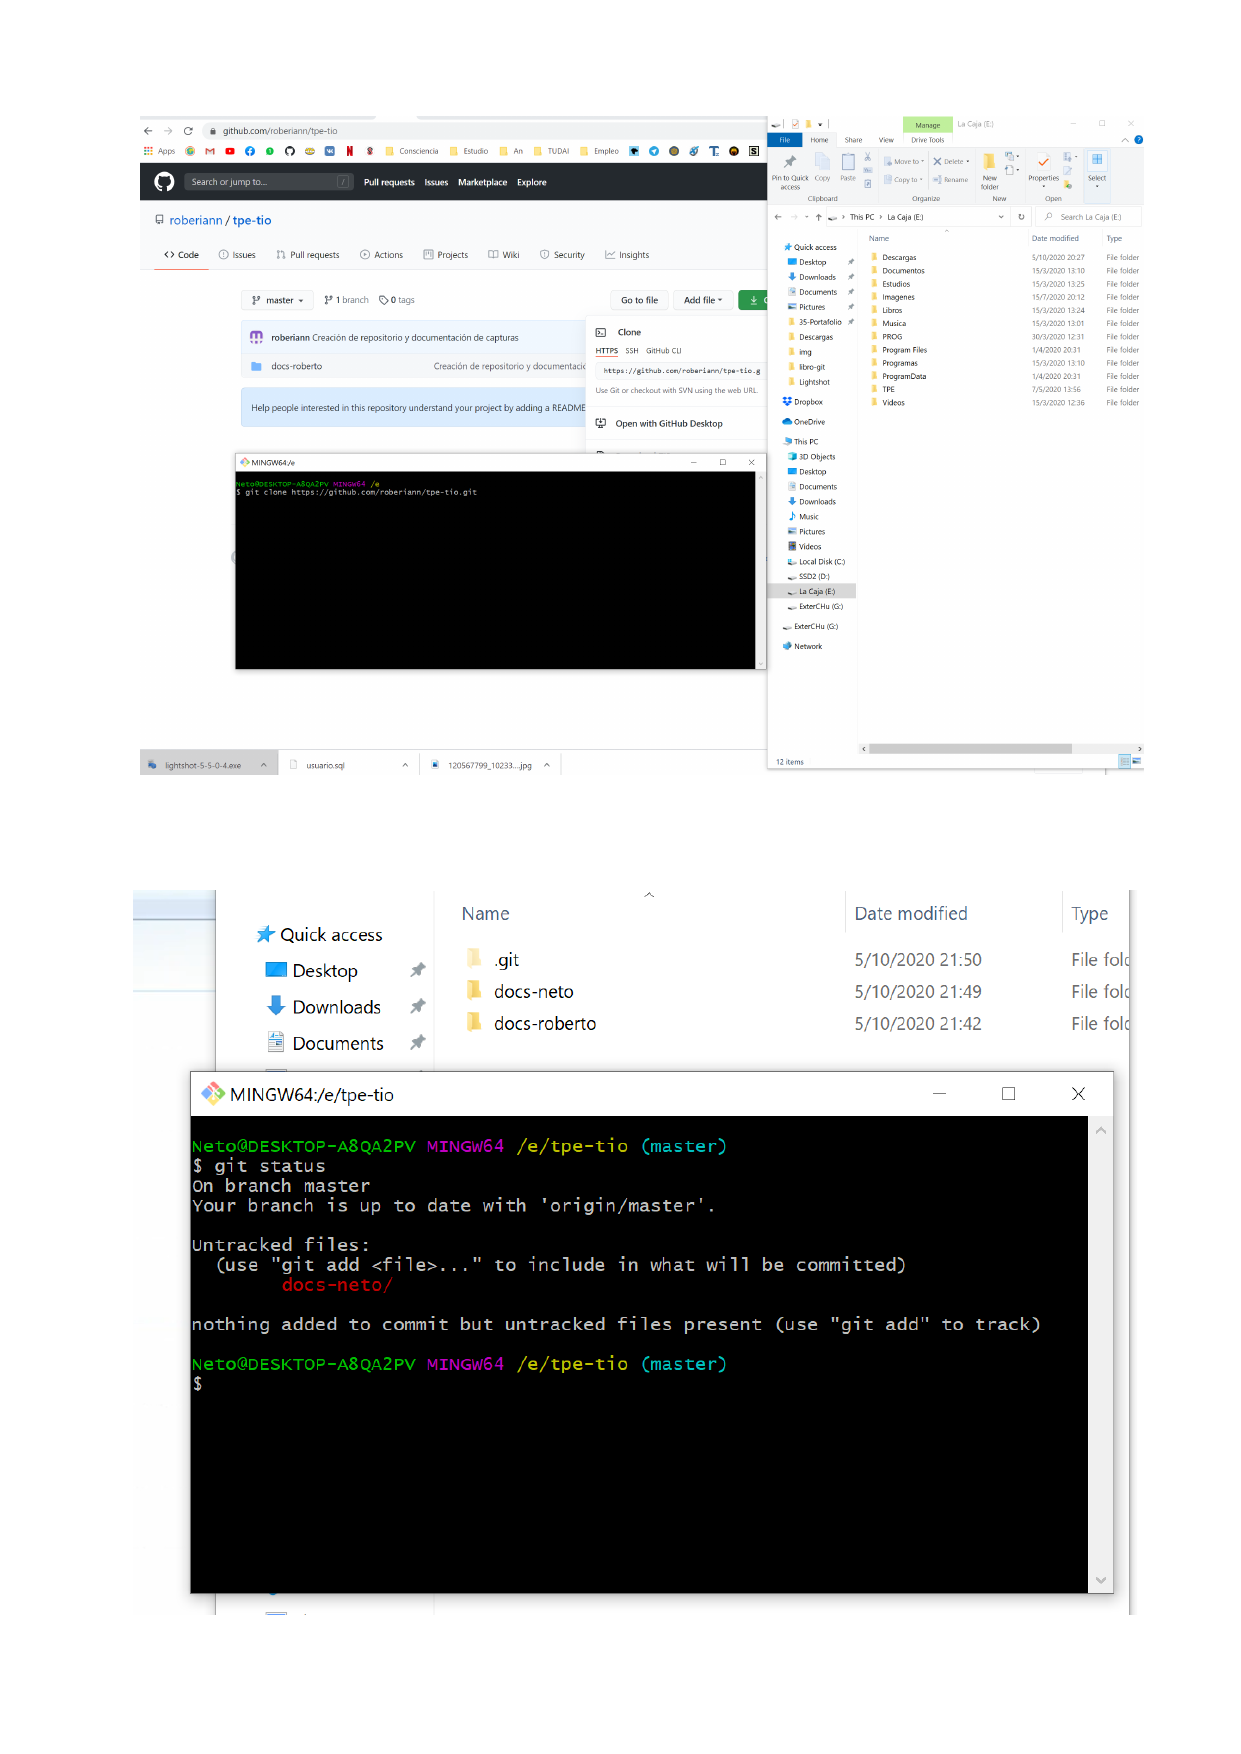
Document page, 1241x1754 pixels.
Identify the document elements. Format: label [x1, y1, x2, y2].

picture [133, 890, 1138, 1615]
picture [140, 116, 1144, 775]
